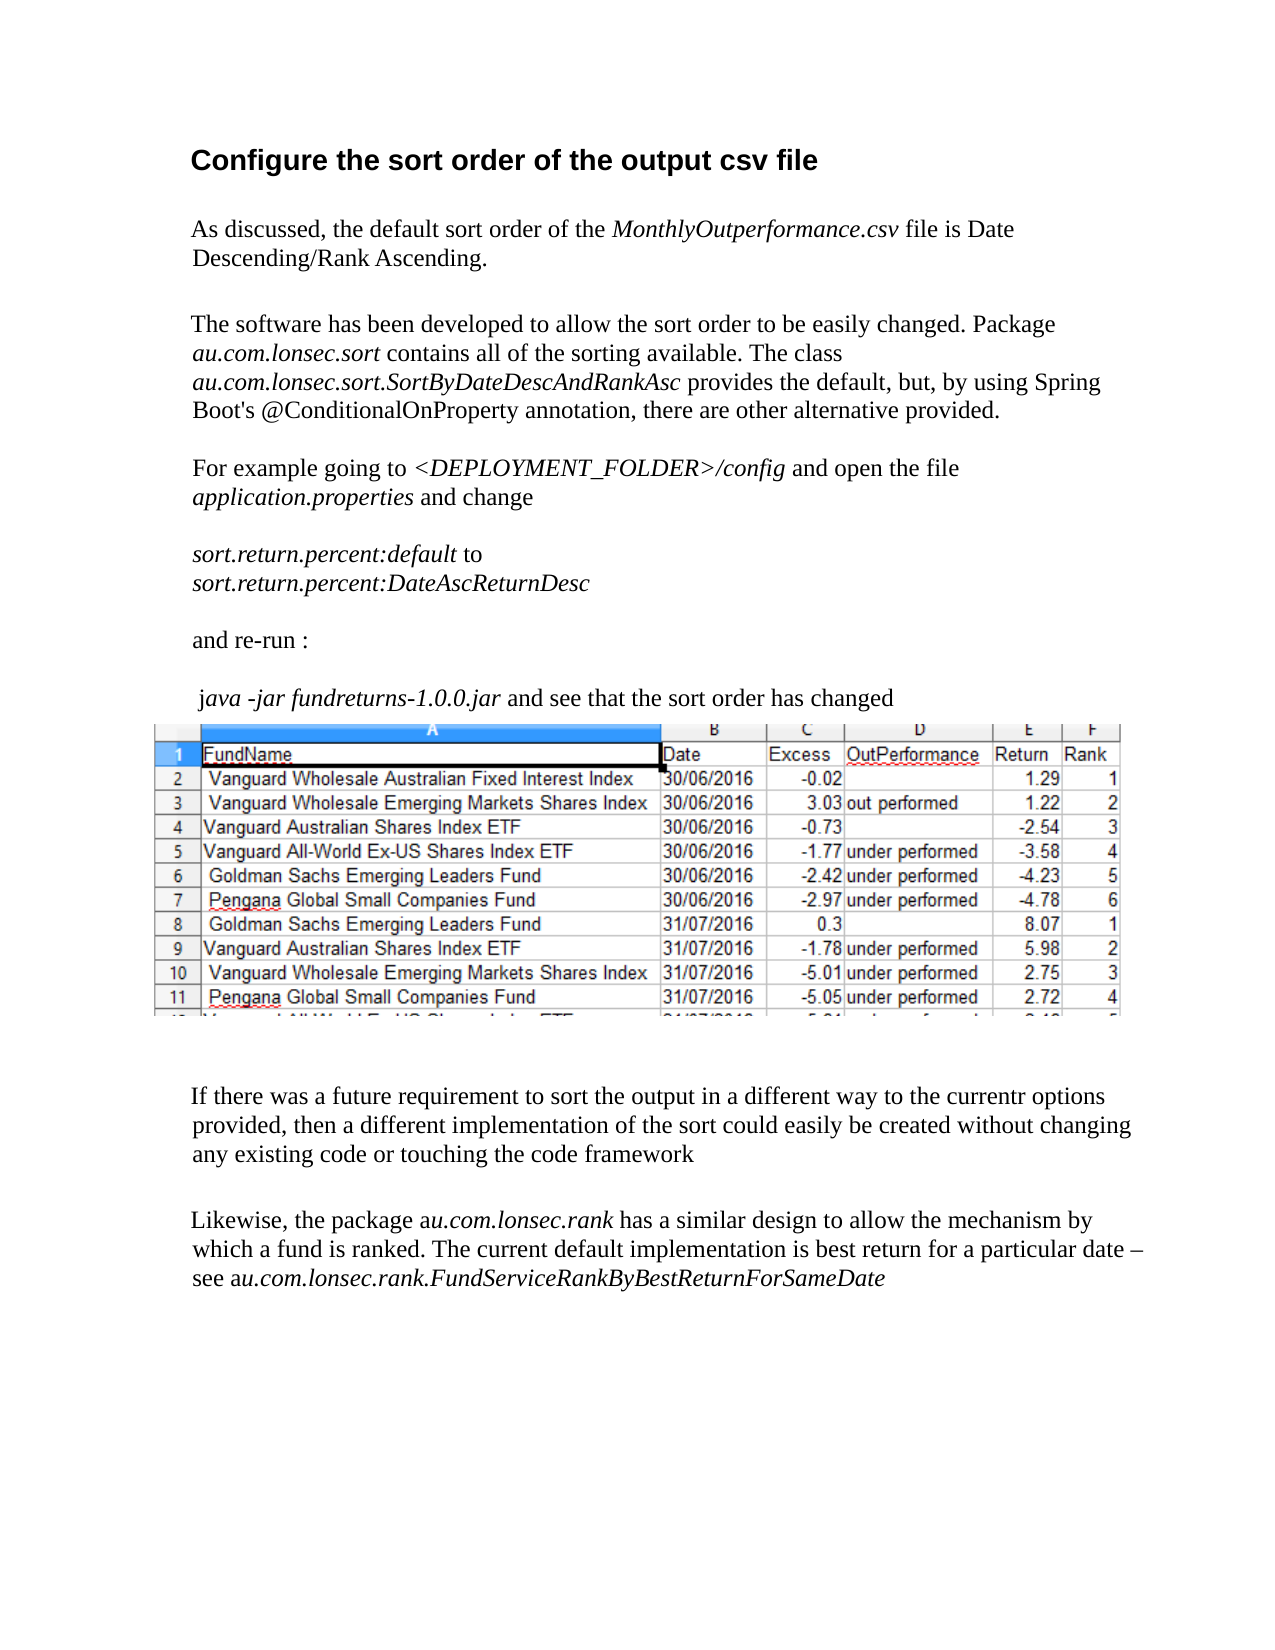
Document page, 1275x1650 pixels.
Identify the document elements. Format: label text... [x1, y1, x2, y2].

subtitle If there was a future requirement to sort the output in a different way to the currentr options provided, then a different implementation of the sort could easily be created without changing any existing code or touching the code framework [190, 1081, 1157, 1168]
subtitle As discussed, the default sort order of the MonthlyOutperformance.csv file is Date Descending/Rank Ascending. [190, 214, 1157, 272]
subtitle Configure the sort order of the output csv file [190, 143, 1157, 177]
subtitle The software has been developed to allow the sort order to be easily changed. Package au.com.lonsec.sort contains all of the sorting available. The class au.com.lonsec.sort.SortByDateDescAndRankAsc provides the default, but, by using Spring Boot's @ConditionalOnProperty annotation, there are other alternative provided. For example going to <DEPLOYMENT_FOLDER>/config and open the file application.properties and change sort.return.percent:default to sort.return.percent:DateAscReturnDesc and re-run : java -jar fundreturns-1.0.0.jar and see that the sort order has changed [190, 309, 1157, 712]
subtitle Likewise, the package au.com.lonsec.rank has a similar design to allow the mechanism by which a fund is ranked. The current default implementation is best return for a particular date – see au.com.lonsec.rank.FundServiceRankByBestReturnForSameDate [190, 1205, 1157, 1291]
